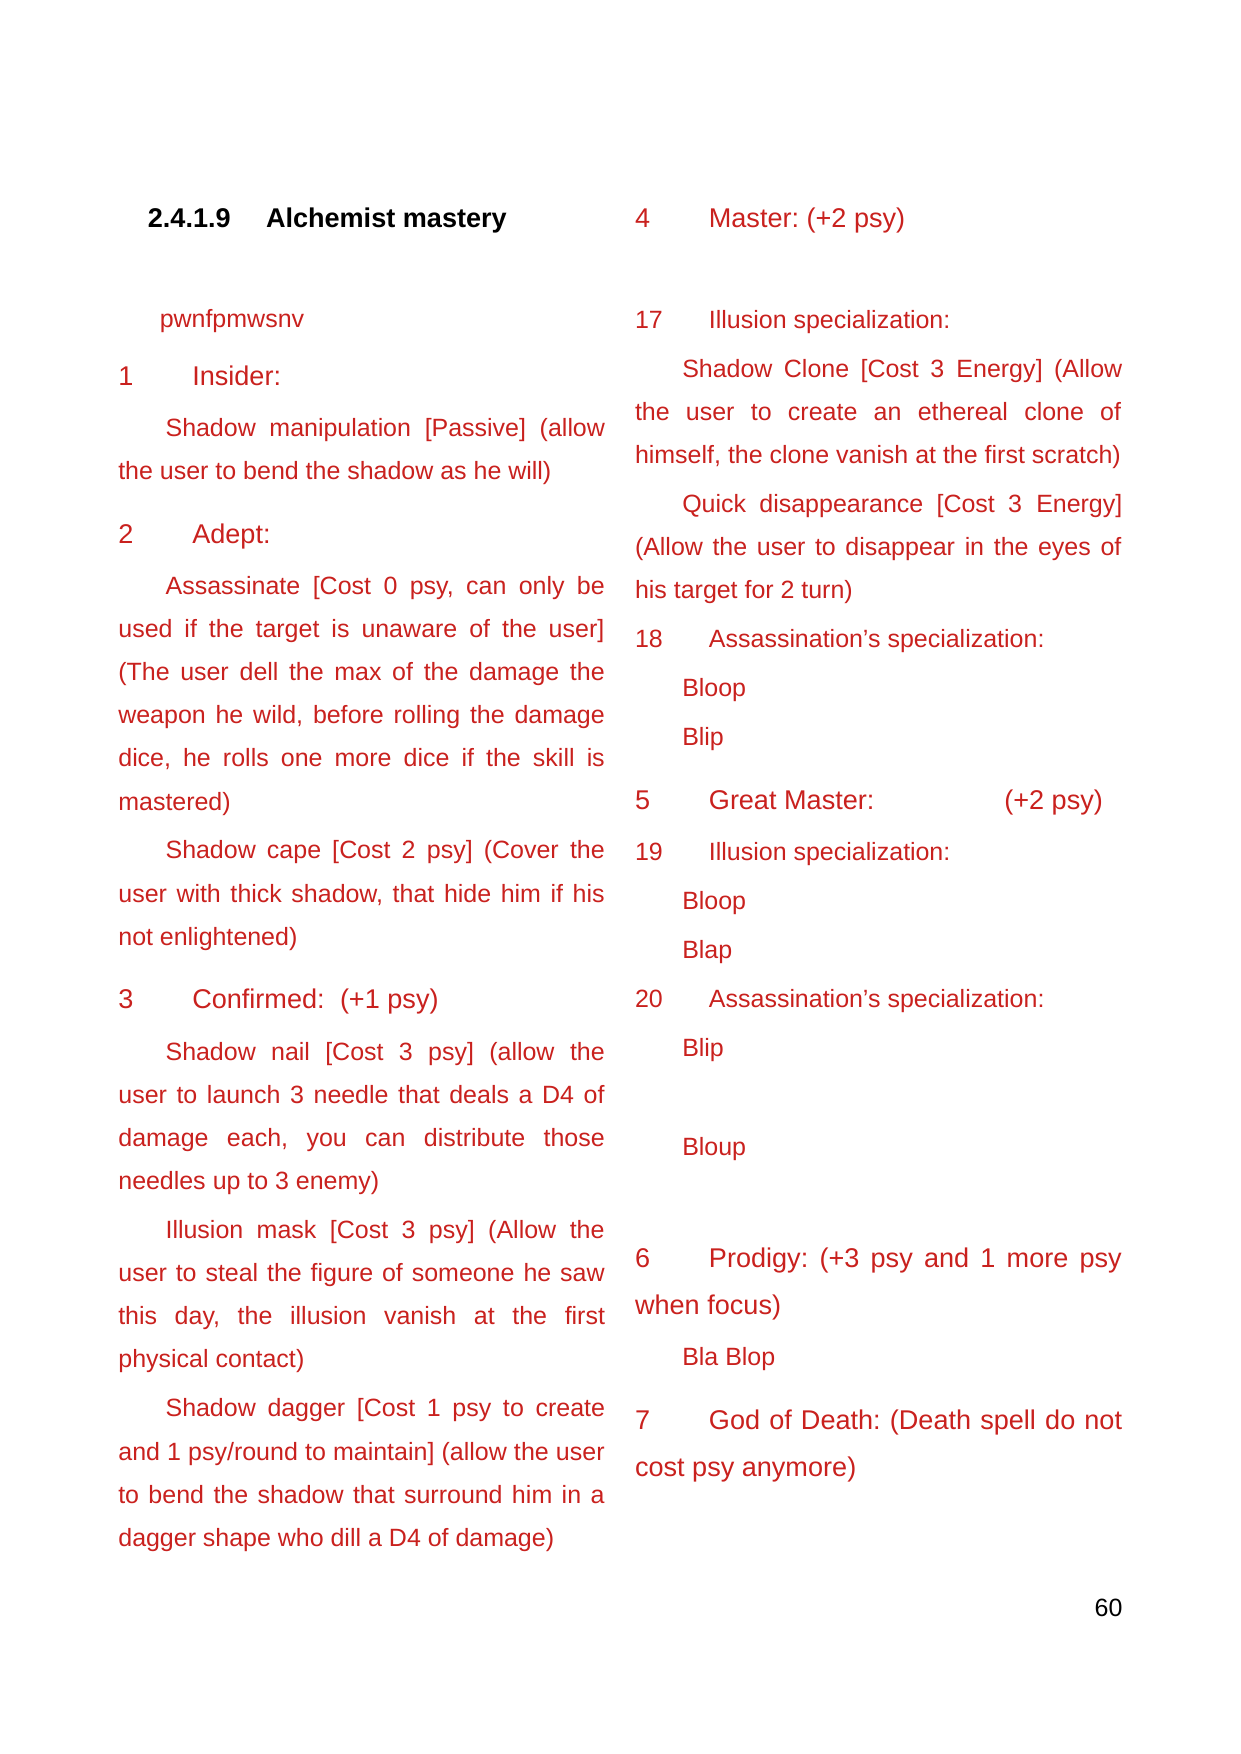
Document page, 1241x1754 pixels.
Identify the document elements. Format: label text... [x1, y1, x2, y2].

text Shadow nail [Cost 3 psy] (allow the user to launch 3 needle that deals a D4 of damage each, you can distribute those needles up to 3 enemy) [118, 1036, 605, 1194]
subtitle Adept: [118, 518, 605, 549]
subtitle Confirmed: (+1 psy) [118, 983, 605, 1014]
text Blap [635, 935, 1122, 964]
text Bloop [635, 886, 1122, 915]
list Illusion specialization: [635, 304, 1122, 333]
text Bla Blop [635, 1342, 1122, 1371]
text Bloup [635, 1131, 1122, 1160]
text Shadow dagger [Cost 1 psy to create and 1 psy/round to maintain] (allow the user to bend the shadow that surround him in a dagger shape who dill a D4 of damage) [118, 1393, 605, 1551]
subtitle Prodigy: (+3 psy and 1 more psy when focus) [635, 1242, 1122, 1320]
text Illusion mask [Cost 3 psy] (Allow the user to steal the figure of someone he saw this day, the illusion vanish at the first physical contact) [118, 1215, 605, 1373]
text Shadow Clone [Cost 3 Energy] (Allow the user to create an ethereal clone of himself, the clone vanish at the first scratch) [635, 354, 1122, 469]
list Assassination’s specialization: [635, 624, 1122, 653]
text Shadow manipulation [Passive] (allow the user to bend the shadow as he will) [118, 413, 605, 485]
text Shadow cape [Cost 2 psy] (Cover the user with thick shadow, that hide him if his not enlightened) [118, 836, 605, 951]
text Assassinate [Cost 0 psy, can only be used if the target is unaware of the user] (The user dell the max of the damage the weapon he wild, before rolling the damage dice, he rolls one more dice if the skill is mastered) [118, 571, 605, 815]
subtitle Great Master: (+2 psy) [635, 784, 1122, 815]
text Bloop [635, 673, 1122, 702]
list Assassination’s specialization: [635, 984, 1122, 1013]
list Illusion specialization: [635, 837, 1122, 866]
text Blip [635, 1033, 1122, 1062]
subtitle God of Death: (Death spell do not cost psy anymore) [635, 1404, 1122, 1482]
subtitle Master: (+2 psy) [635, 202, 1122, 234]
text pwnfpmwsnv [118, 304, 605, 333]
subtitle Insider: [118, 360, 605, 391]
text Blip [635, 722, 1122, 751]
subtitle Alchemist mastery [118, 202, 605, 234]
text Quick disappearance [Cost 3 Energy] (Allow the user to disappear in the eyes of his target for 2 turn) [635, 489, 1122, 604]
